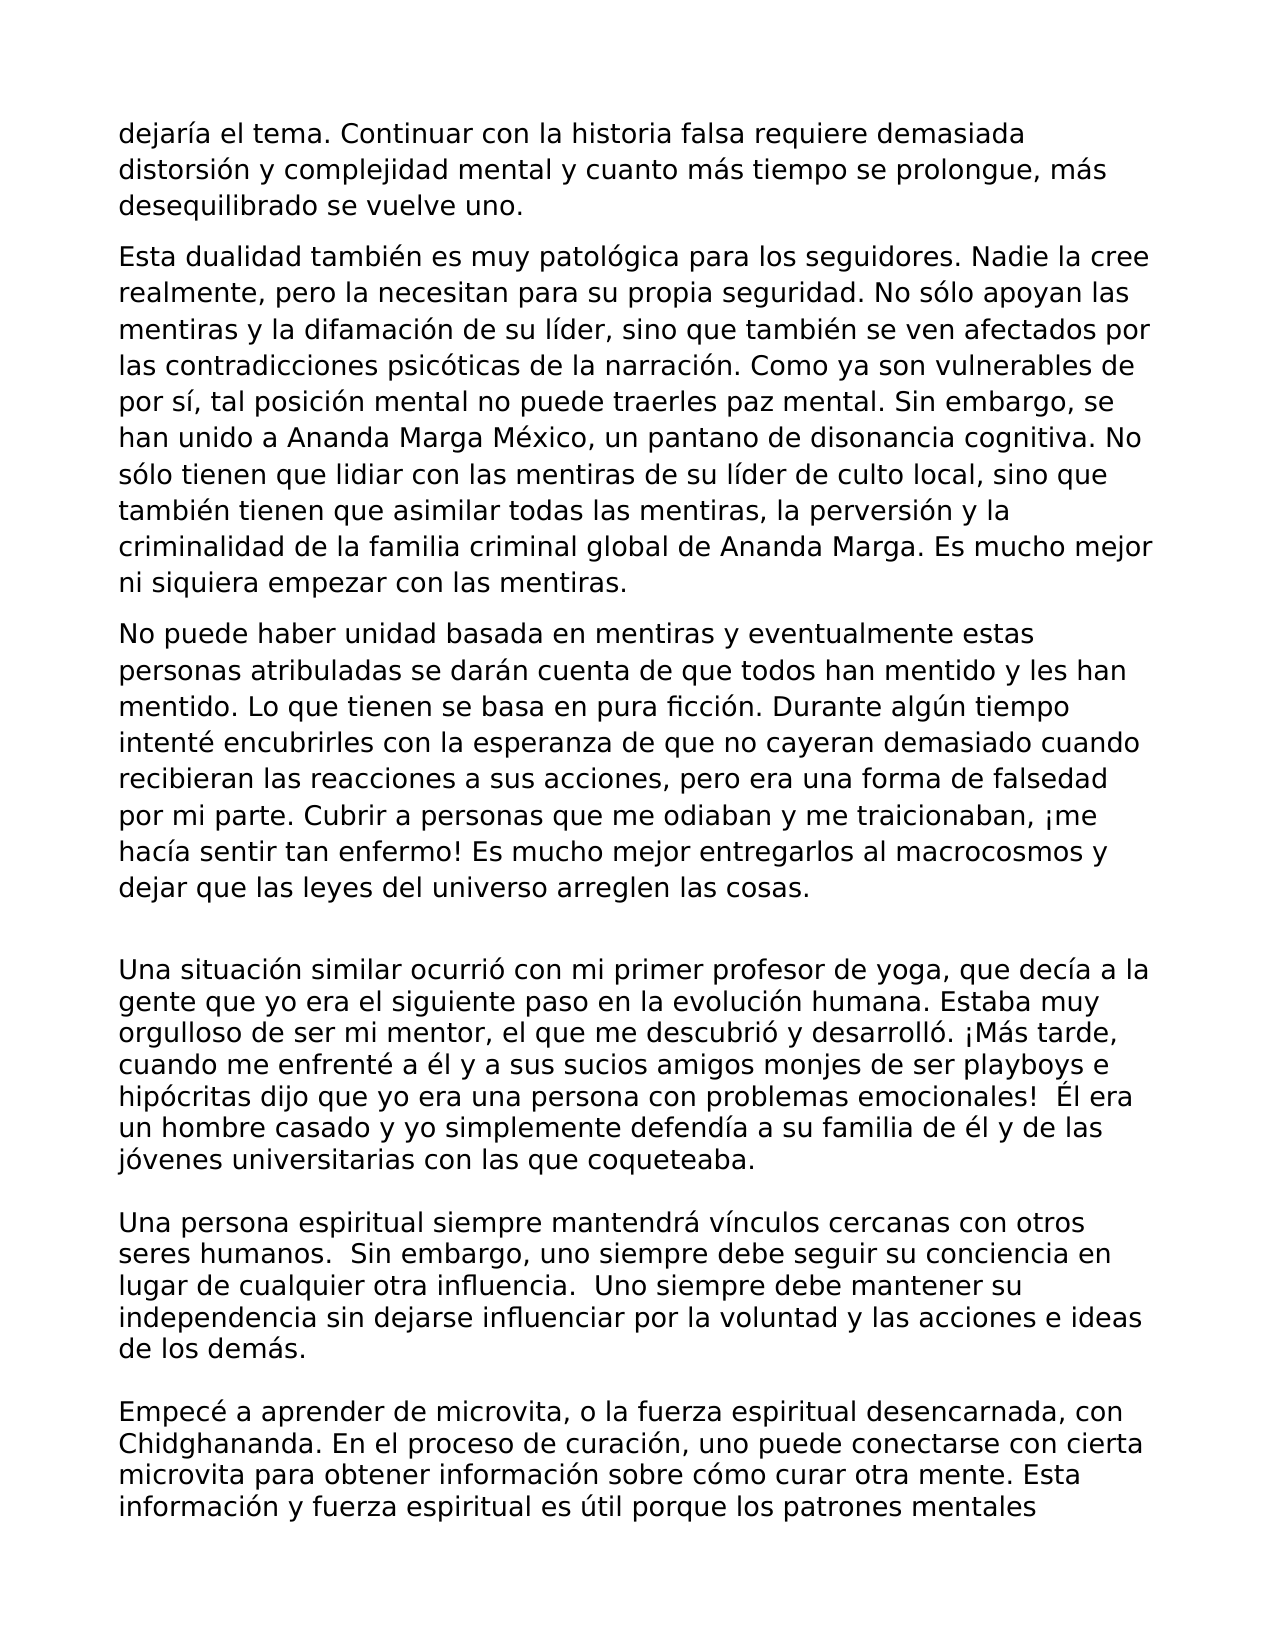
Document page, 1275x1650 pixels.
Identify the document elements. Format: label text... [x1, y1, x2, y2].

text Una situación similar ocurrió con mi primer profesor de yoga, que decía a la gente que yo era el siguiente paso en la evolución humana. Estaba muy orgulloso de ser mi mentor, el que me descubrió y desarrolló. ¡Más tarde, cuando me enfrenté a él y a sus sucios amigos monjes de ser playboys e hipócritas dijo que yo era una persona con problemas emocionales! Él era un hombre casado y yo simplemente defendía a su familia de él y de las jóvenes universitarias con las que coqueteaba. [118, 955, 1157, 1176]
text Una persona espiritual siempre mantendrá vínculos cercanas con otros seres humanos. Sin embargo, uno siempre debe seguir su conciencia en lugar de cualquier otra influencia. Uno siempre debe mantener su independencia sin dejarse influenciar por la voluntad y las acciones e ideas de los demás. [118, 1207, 1157, 1365]
text dejaría el tema. Continuar con la historia falsa requiere demasiada distorsión y complejidad mental y cuanto más tiempo se prolongue, más desequilibrado se vuelve uno. [118, 118, 1157, 222]
text No puede haber unidad basada en mentiras y eventualmente estas personas atribuladas se darán cuenta de que todos han mentido y les han mentido. Lo que tienen se basa en pura ficción. Durante algún tiempo intenté encubrirles con la esperanza de que no cayeran demasiado cuando recibieran las reacciones a sus acciones, pero era una forma de falsedad por mi parte. Cubrir a personas que me odiaban y me traicionaban, ¡me hacía sentir tan enfermo! Es mucho mejor entregarlos al macrocosmos y dejar que las leyes del universo arreglen las cosas. [118, 618, 1157, 904]
text Empecé a aprender de microvita, o la fuerza espiritual desencarnada, con Chidghananda. En el proceso de curación, uno puede conectarse con cierta microvita para obtener información sobre cómo curar otra mente. Esta información y fuerza espiritual es útil porque los patrones mentales [118, 1397, 1157, 1523]
text Esta dualidad también es muy patológica para los seguidores. Nadie la cree realmente, pero la necesitan para su propia seguridad. No sólo apoyan las mentiras y la difamación de su líder, sino que también se ven afectados por las contradicciones psicóticas de la narración. Como ya son vulnerables de por sí, tal posición mental no puede traerles paz mental. Sin embargo, se han unido a Ananda Marga México, un pantano de disonancia cognitiva. No sólo tienen que lidiar con las mentiras de su líder de culto local, sino que también tienen que asimilar todas las mentiras, la perversión y la criminalidad de la familia criminal global de Ananda Marga. Es mucho mejor ni siquiera empezar con las mentiras. [118, 241, 1157, 599]
